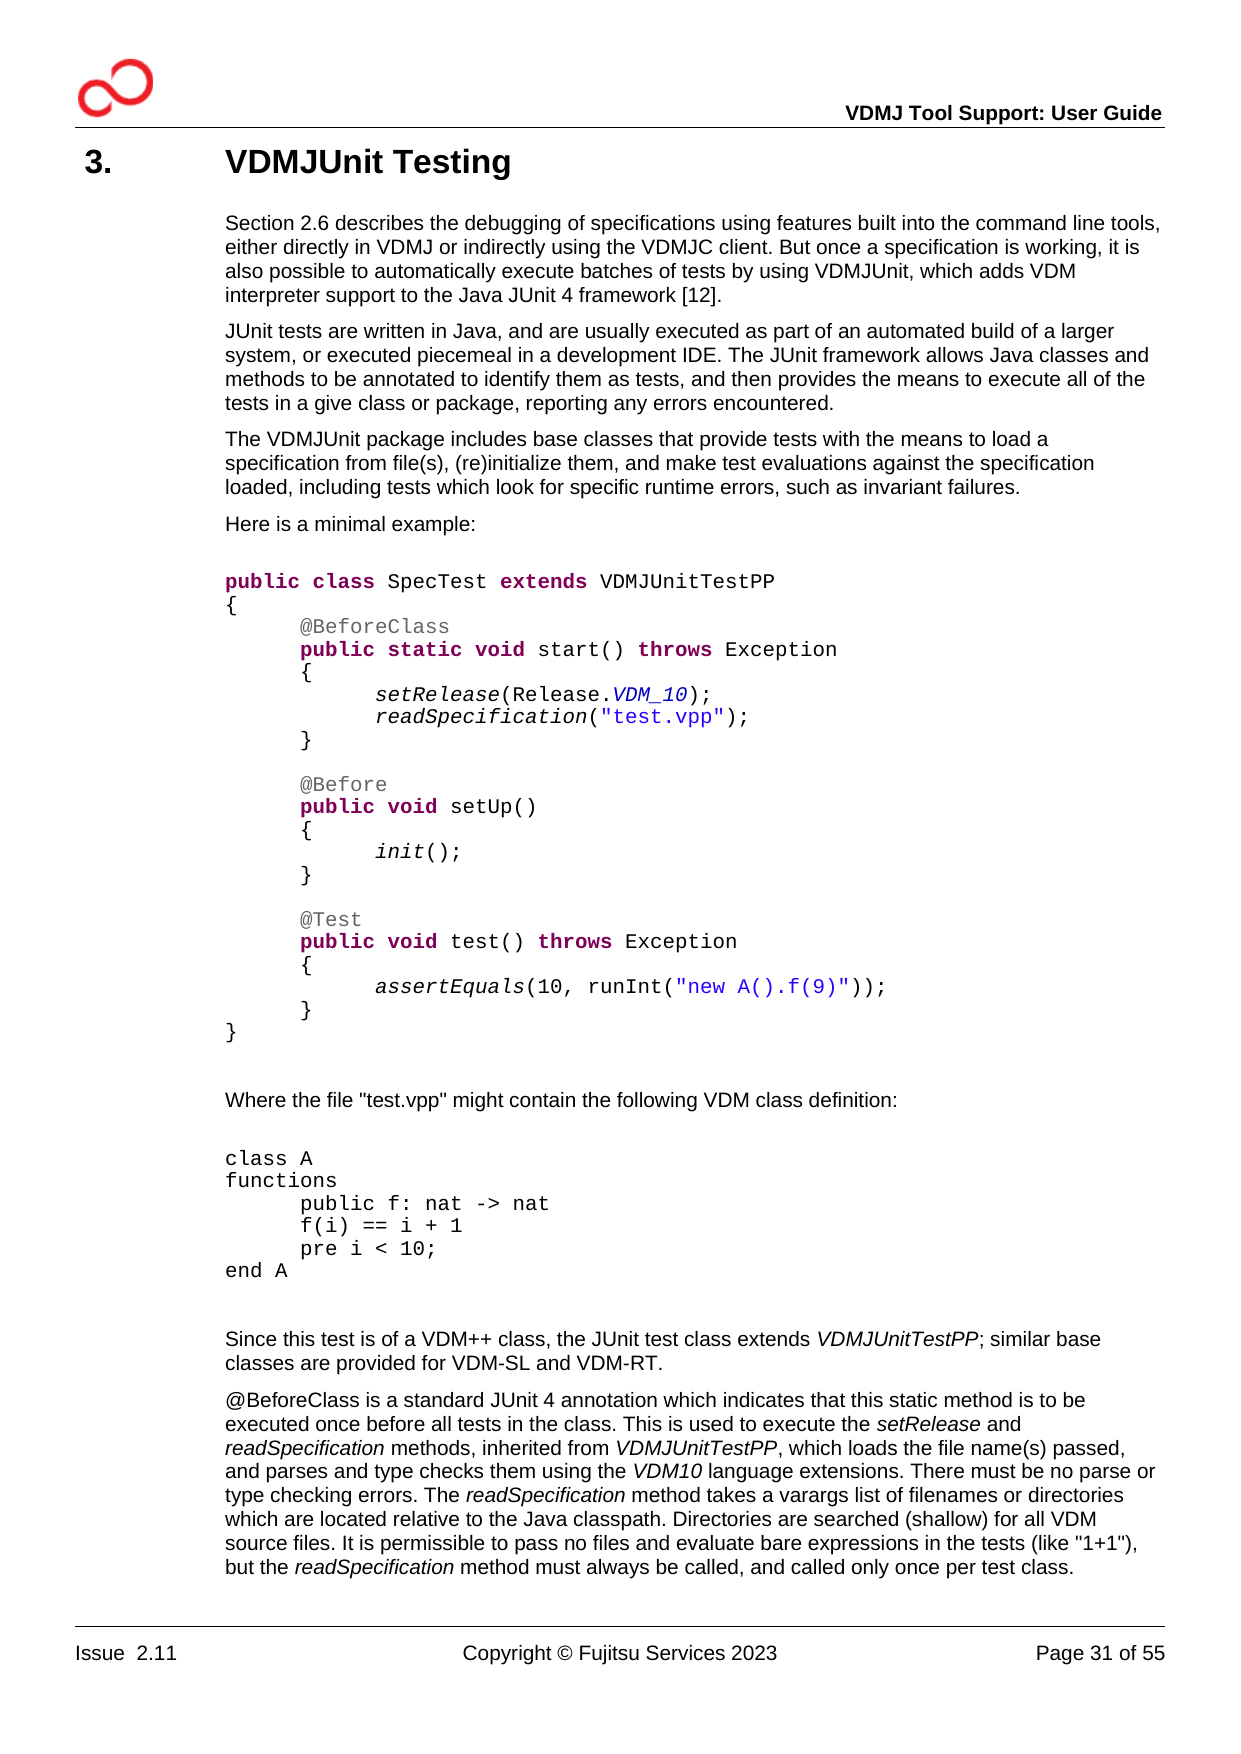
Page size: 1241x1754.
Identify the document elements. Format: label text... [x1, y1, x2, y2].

text init(); [225, 841, 1165, 863]
text Where the file "test.vpp" might contain the following VDM class definition: [225, 1088, 1165, 1112]
text assertEquals(10, runInt("new A().f(9)")); [225, 976, 1165, 998]
text { [225, 818, 1165, 841]
text class A [225, 1147, 1165, 1170]
text public f: nat -> nat [225, 1192, 1165, 1215]
text f(i) == i + 1 [225, 1215, 1165, 1237]
text } [225, 1021, 1165, 1043]
text JUnit tests are written in Java, and are usually executed as part of an automated build of a larger system, or executed piecemeal in a development IDE. The JUnit framework allows Java classes and methods to be annotated to identify them as tests, and then provides the means to execute all of the tests in a give class or package, reporting any errors encountered. [225, 319, 1165, 415]
subtitle VDMJUnit Testing [75, 143, 1165, 181]
text { [225, 661, 1165, 683]
text { [225, 953, 1165, 976]
text functions [225, 1170, 1165, 1192]
text Section 2.6 describes the debugging of specifications using features built into the command line tools, either directly in VDMJ or indirectly using the VDMJC client. But once a specification is working, it is also possible to automatically execute batches of tests by using VDMJUnit, which adds VDM interpreter support to the Java JUnit 4 framework [12]. [225, 211, 1165, 307]
text public class SpecTest extends VDMJUnitTestPP [225, 571, 1165, 593]
text public void test() throws Exception [225, 931, 1165, 953]
text @BeforeClass is a standard JUnit 4 annotation which indicates that this static method is to be executed once before all tests in the class. This is used to execute the setRelease and readSpecification methods, inherited from VDMJUnitTestPP, which loads the file name(s) passed, and parses and type checks them using the VDM10 language extensions. There must be no parse or type checking errors. The readSpecification method takes a varargs list of filenames or directories which are located relative to the Java classpath. Directories are searched (shallow) for all VDM source files. It is permissible to pass no files and evaluate bare expressions in the tests (like "1+1"), but the readSpecification method must always be called, and called only once per test class. [225, 1388, 1165, 1579]
text end A [225, 1260, 1165, 1282]
text Since this test is of a VDM++ class, the JUnit test class extends VDMJUnitTestPP; similar base classes are provided for VDM-SL and VDM-RT. [225, 1327, 1165, 1375]
text } [225, 728, 1165, 751]
text setRelease(Release.VDM_10); [225, 683, 1165, 706]
text @Before [225, 773, 1165, 796]
text } [225, 863, 1165, 886]
text } [225, 998, 1165, 1021]
text @BeforeClass [225, 616, 1165, 638]
text pre i < 10; [225, 1237, 1165, 1260]
text public void setUp() [225, 796, 1165, 818]
text { [225, 593, 1165, 616]
text @Test [225, 908, 1165, 931]
picture [78, 52, 153, 127]
text The VDMJUnit package includes base classes that provide tests with the means to load a specification from file(s), (re)initialize them, and make test evaluations against the specification loaded, including tests which look for specific runtime errors, such as invariant failures. [225, 428, 1165, 499]
text Here is a minimal example: [225, 512, 1165, 536]
text public static void start() throws Exception [225, 638, 1165, 661]
text readSpecification("test.vpp"); [225, 706, 1165, 728]
